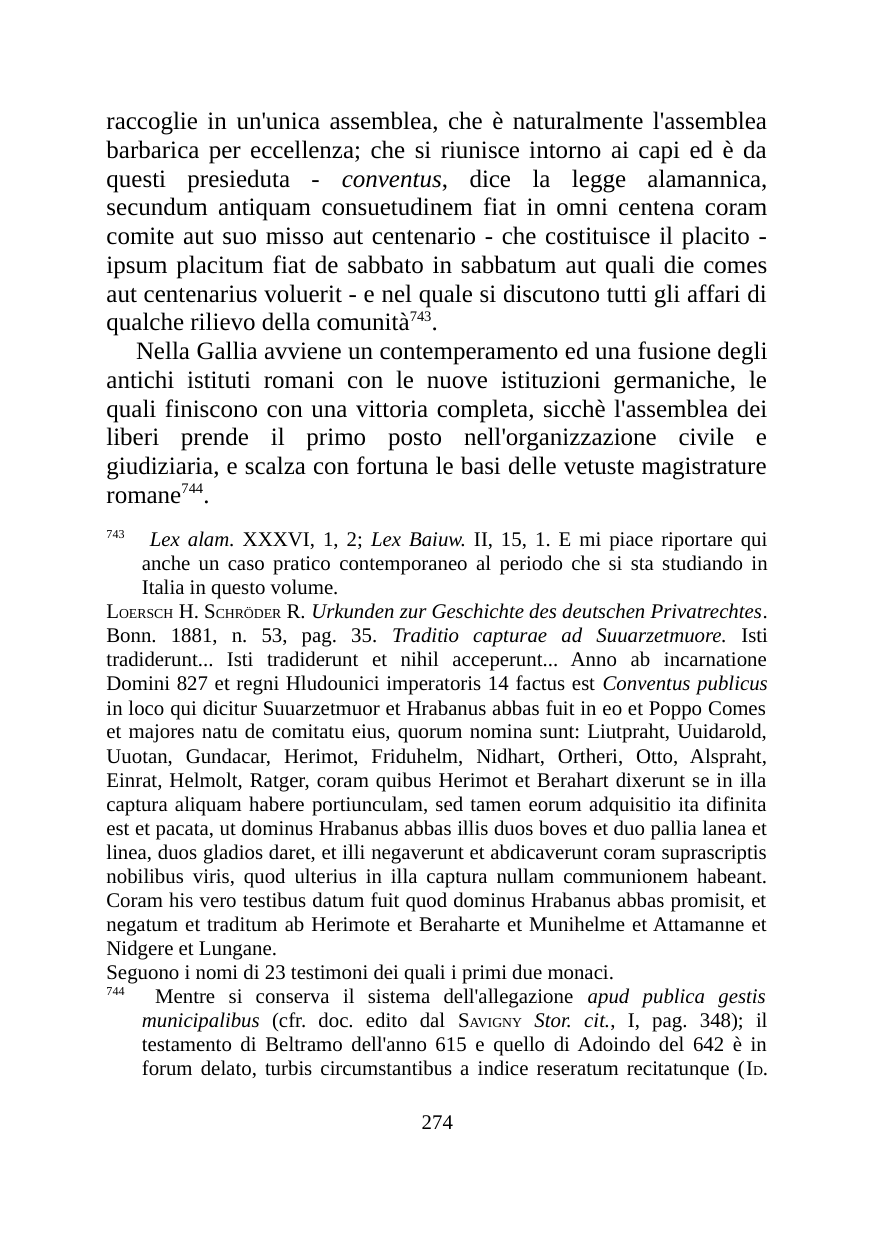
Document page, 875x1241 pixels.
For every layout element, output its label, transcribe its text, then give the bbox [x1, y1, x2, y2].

text raccoglie in un'unica assemblea, che è naturalmente l'assemblea barbarica per eccellenza; che si riunisce intorno ai capi ed è da questi presieduta - conventus, dice la legge alamannica, secundum antiquam consuetudinem fiat in omni centena coram comite aut suo misso aut centenario - che costituisce il placito - ipsum placitum fiat de sabbato in sabbatum aut quali die comes aut centenarius voluerit - e nel quale si discutono tutti gli affari di qualche rilievo della comunità. [106, 106, 768, 336]
text Lex alam. XXXVI, 1, 2; Lex Baiuw. II, 15, 1. E mi piace riportare qui anche un caso pratico contemporaneo al periodo che si sta studiando in Italia in questo volume. [106, 527, 768, 599]
text Mentre si conserva il sistema dell'allegazione apud publica gestis municipalibus (cfr. doc. edito dal Savigny Stor. cit., I, pag. 348); il testamento di Beltramo dell'anno 615 e quello di Adoindo del 642 è in forum delato, turbis circumstantibus a indice reseratum recitatunque (Id. [106, 984, 768, 1080]
text Nella Gallia avviene un contemperamento ed una fusione degli antichi istituti romani con le nuove istituzioni germaniche, le quali finiscono con una vittoria completa, sicchè l'assemblea dei liberi prende il primo posto nell'organizzazione civile e giudiziaria, e scalza con fortuna le basi delle vetuste magistrature romane. [106, 336, 768, 509]
text Loersch H. Schröder R. Urkunden zur Geschichte des deutschen Privatrechtes. Bonn. 1881, n. 53, pag. 35. Traditio capturae ad Suuarzetmuore. Isti tradiderunt... Isti tradiderunt et nihil acceperunt... Anno ab incarnatione Domini 827 et regni Hludounici imperatoris 14 factus est Conventus publicus in loco qui dicitur Suuarzetmuor et Hrabanus abbas fuit in eo et Poppo Comes et majores natu de comitatu eius, quorum nomina sunt: Liutpraht, Uuidarold, Uuotan, Gundacar, Herimot, Friduhelm, Nidhart, Ortheri, Otto, Alspraht, Einrat, Helmolt, Ratger, coram quibus Herimot et Berahart dixerunt se in illa captura aliquam habere portiunculam, sed tamen eorum adquisitio ita difinita est et pacata, ut dominus Hrabanus abbas illis duos boves et duo pallia lanea et linea, duos gladios daret, et illi negaverunt et abdicaverunt coram suprascriptis nobilibus viris, quod ulterius in illa captura nullam communionem habeant. Coram his vero testibus datum fuit quod dominus Hrabanus abbas promisit, et negatum et traditum ab Herimote et Beraharte et Munihelme et Attamanne et Nidgere et Lungane. [106, 599, 768, 960]
text Seguono i nomi di 23 testimoni dei quali i primi due monaci. [106, 960, 768, 984]
